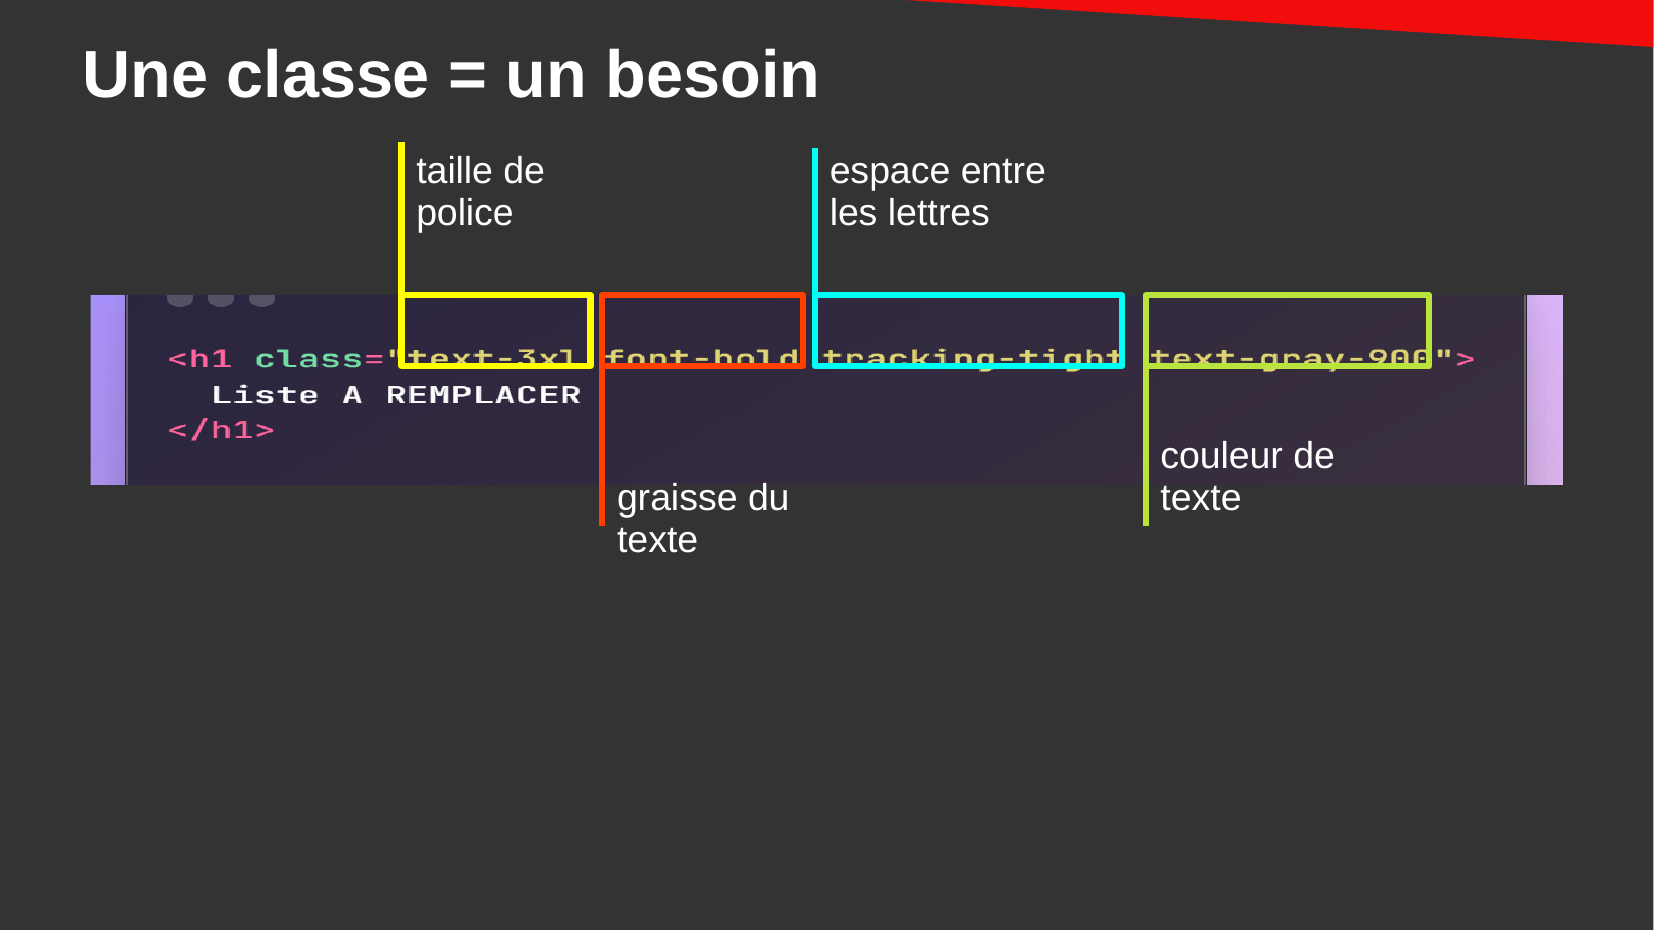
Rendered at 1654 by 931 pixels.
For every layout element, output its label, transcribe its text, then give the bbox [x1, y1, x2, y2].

text_box [905, 0, 1654, 48]
picture [1149, 295, 1563, 485]
text_box espace entre les lettres [814, 141, 1111, 241]
text_box taille de police [401, 141, 579, 241]
picture [405, 298, 587, 363]
picture [90, 295, 599, 485]
picture [818, 298, 1119, 363]
picture [605, 298, 800, 363]
picture [605, 295, 1143, 485]
text_box couleur de texte [1145, 426, 1441, 526]
title Une classe = un besoin [82, 37, 1571, 114]
text_box graisse du texte [602, 468, 815, 568]
picture [1149, 298, 1426, 363]
